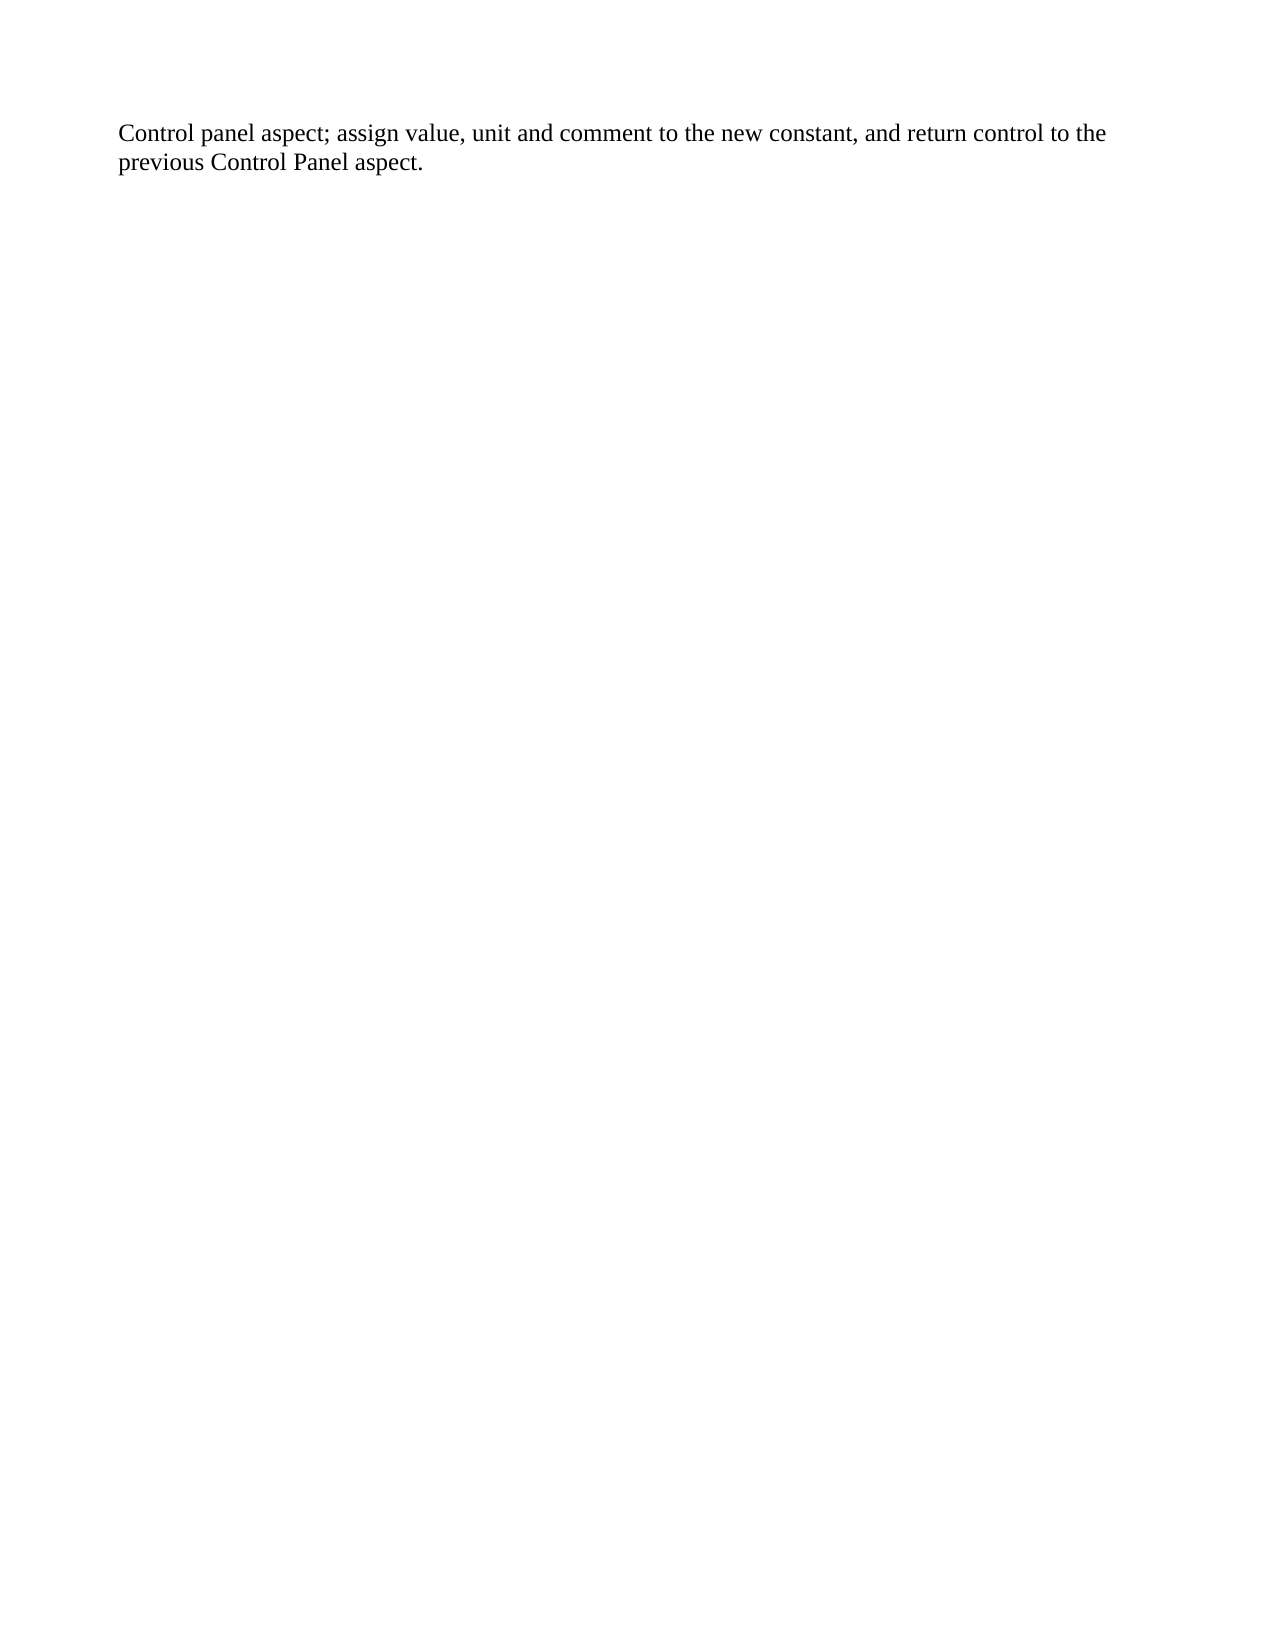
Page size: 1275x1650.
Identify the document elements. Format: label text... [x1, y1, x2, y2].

text Control panel aspect; assign value, unit and comment to the new constant, and return control to the previous Control Panel aspect. [118, 118, 1157, 176]
